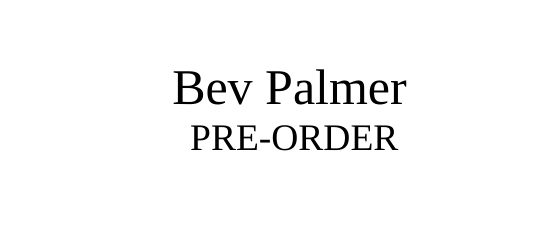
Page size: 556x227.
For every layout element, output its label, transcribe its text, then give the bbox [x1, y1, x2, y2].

text Bev Palmer PRE-ORDER [24, 57, 555, 158]
